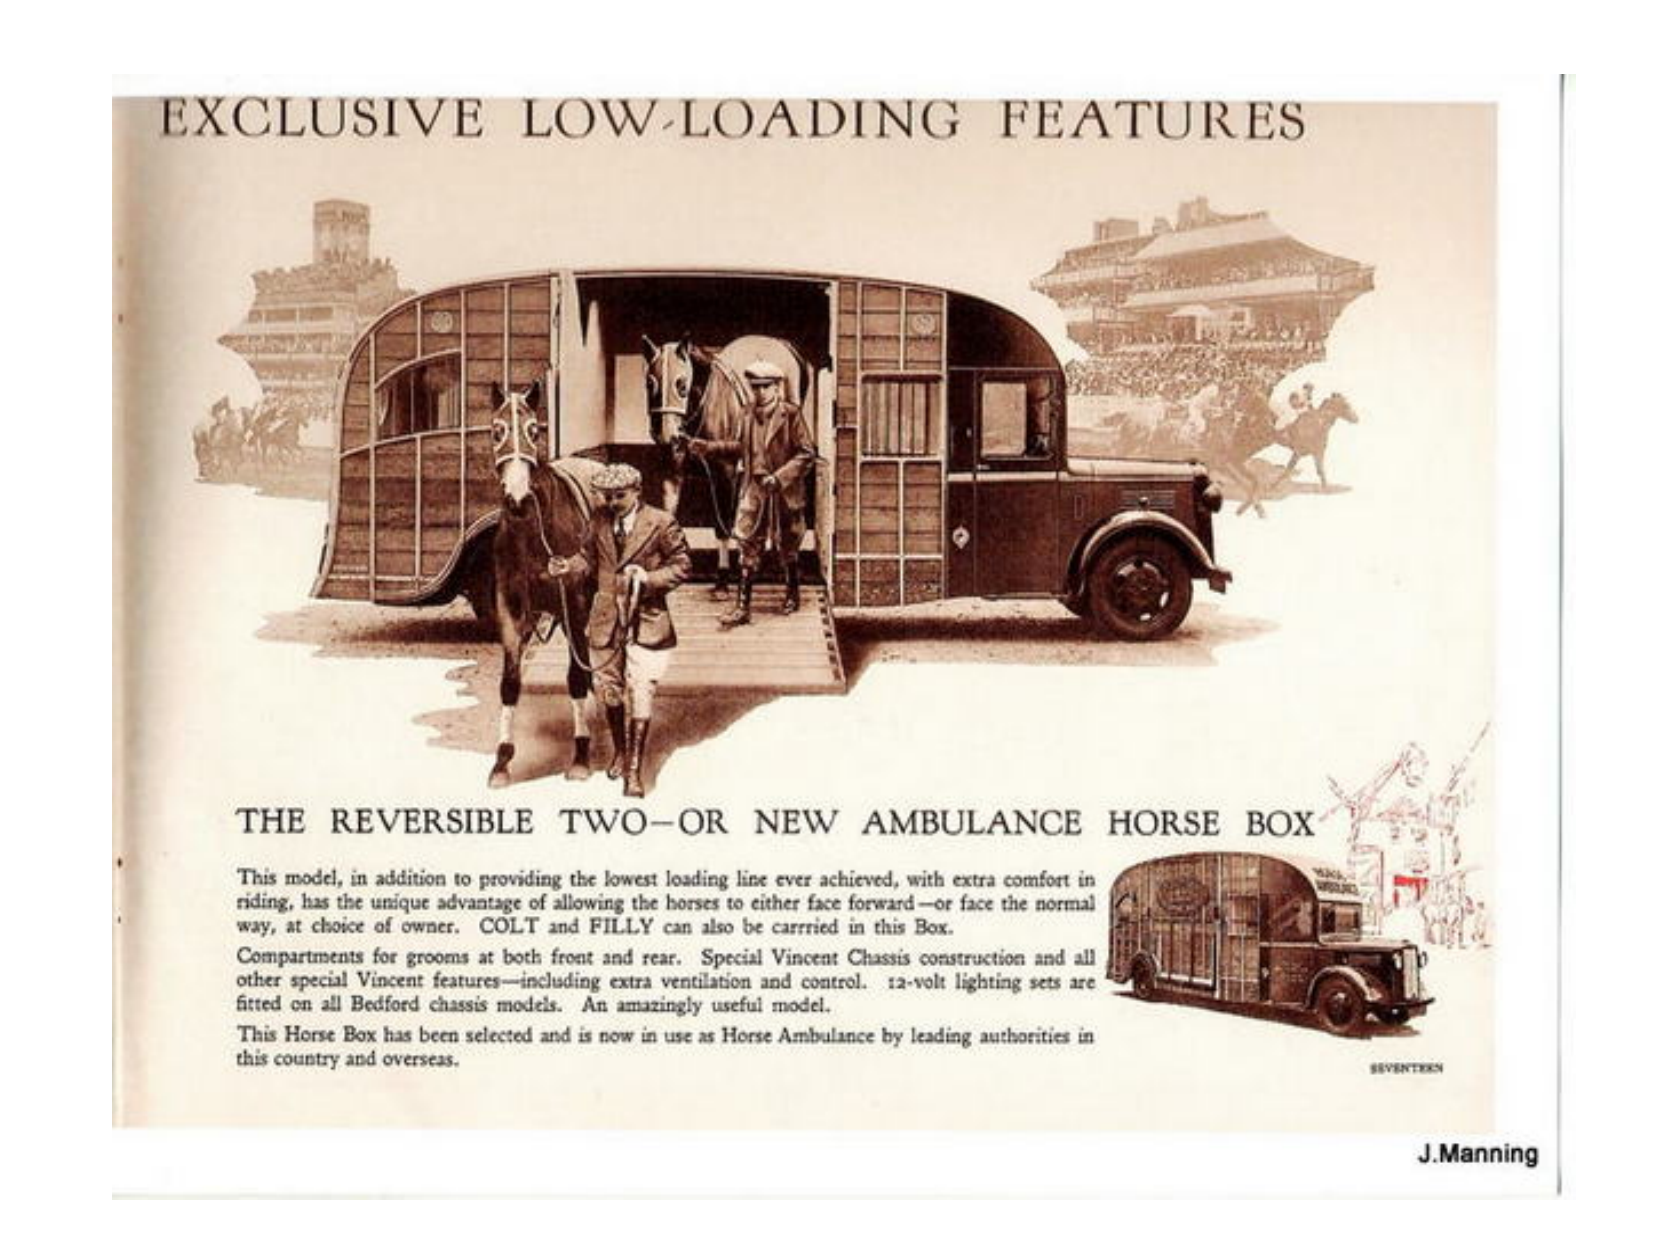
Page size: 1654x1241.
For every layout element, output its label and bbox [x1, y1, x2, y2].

picture [112, 75, 1576, 1201]
